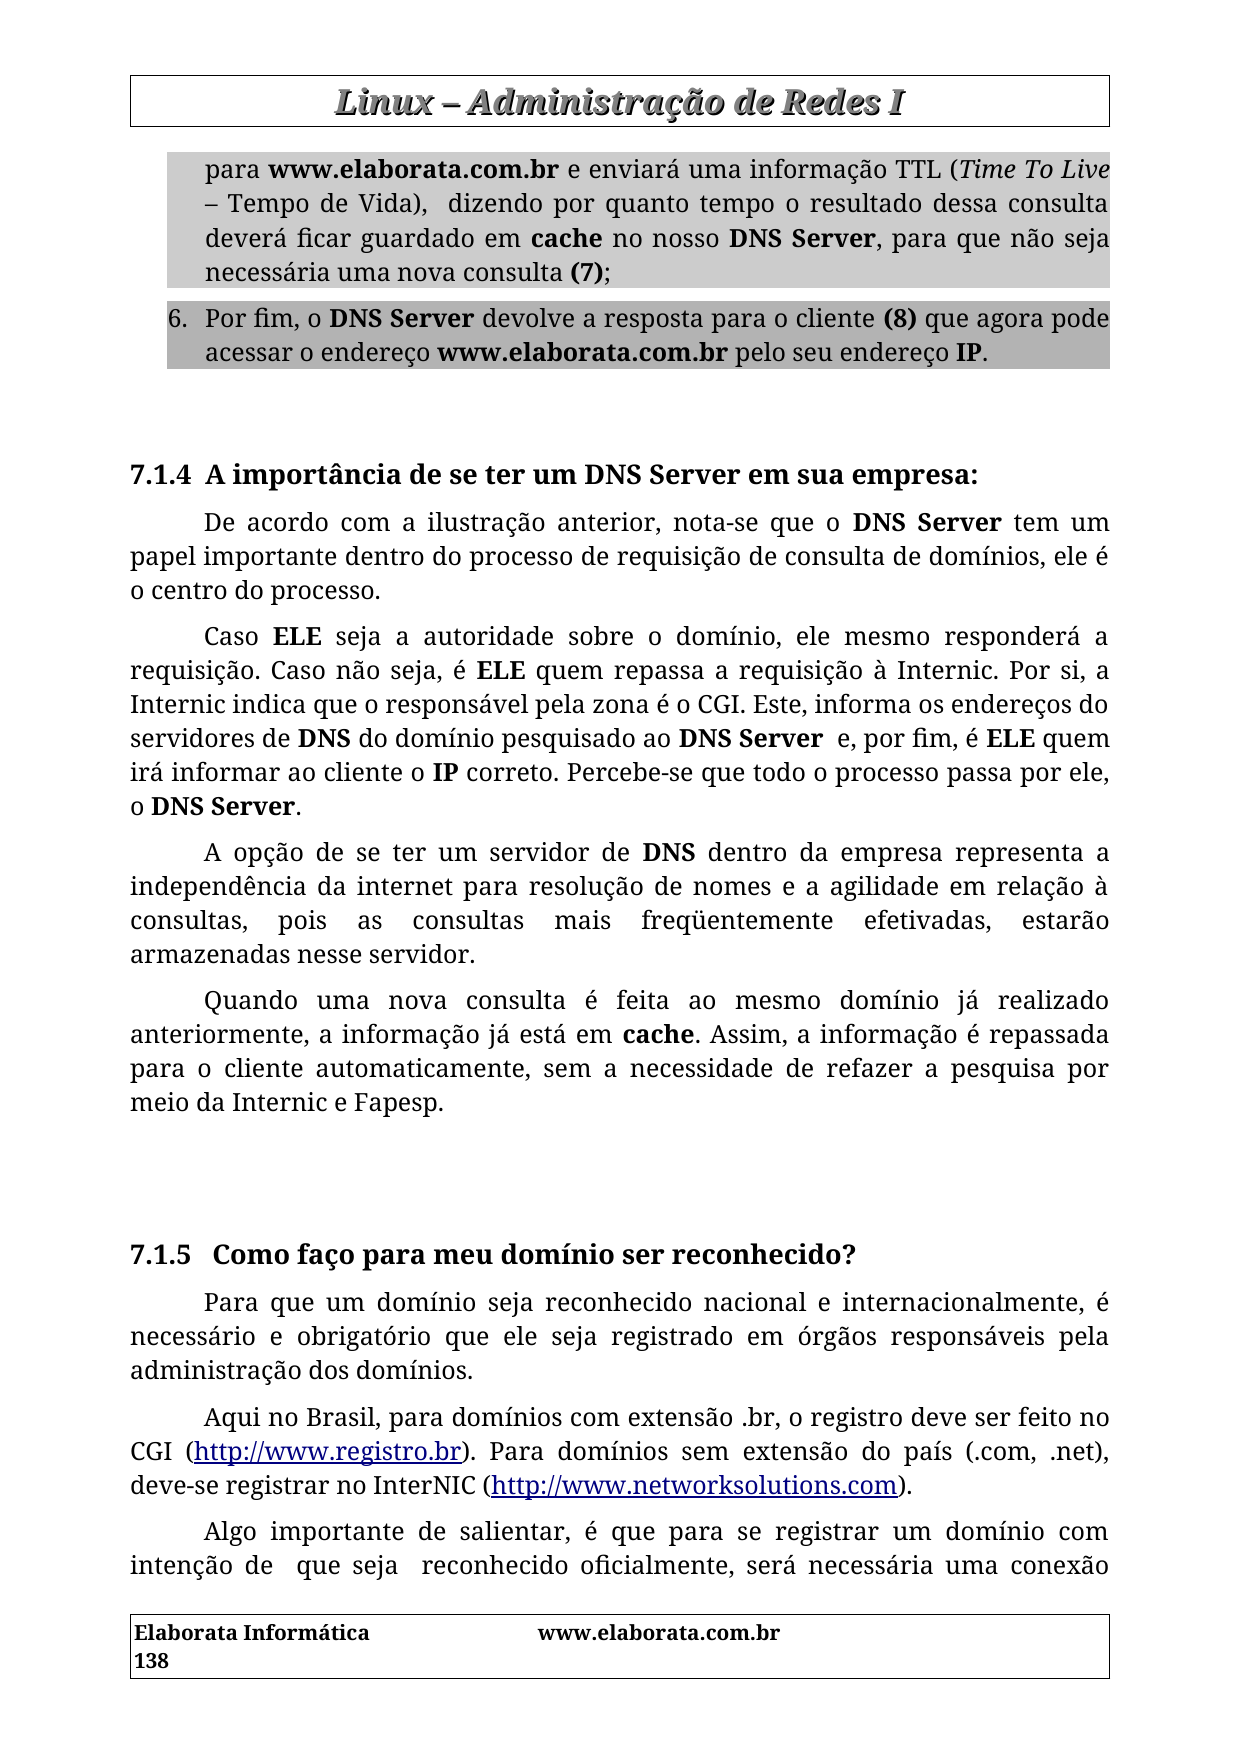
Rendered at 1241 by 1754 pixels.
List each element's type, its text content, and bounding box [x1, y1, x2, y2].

subtitle Como faço para meu domínio ser reconhecido? [130, 1235, 1110, 1272]
subtitle A importância de se ter um DNS Server em sua empresa: [130, 455, 1110, 492]
text Algo importante de salientar, é que para se registrar um domínio com intenção de que seja reconhecido oficialmente, será necessária uma conexão [130, 1514, 1110, 1582]
text De acordo com a ilustração anterior, nota-se que o DNS Server tem um papel importante dentro do processo de requisição de consulta de domínios, ele é o centro do processo. [130, 504, 1110, 607]
text Aqui no Brasil, para domínios com extensão .br, o registro deve ser feito no CGI (http://www.registro.br). Para domínios sem extensão do país (.com, .net), deve-se registrar no InterNIC (http://www.networksolutions.com). [130, 1399, 1110, 1501]
text Quando uma nova consulta é feita ao mesmo domínio já realizado anteriormente, a informação já está em cache. Assim, a informação é repassada para o cliente automaticamente, sem a necessidade de refazer a pesquisa por meio da Internic e Fapesp. [130, 983, 1110, 1119]
list Por fim, o DNS Server devolve a resposta para o cliente (8) que agora pode acessar o endereço www.elaborata.com.br pelo seu endereço IP. [167, 301, 1110, 369]
text A opção de se ter um servidor de DNS dentro da empresa representa a independência da internet para resolução de nomes e a agilidade em relação à consultas, pois as consultas mais freqüentemente efetivadas, estarão armazenadas nesse servidor. [130, 835, 1110, 971]
text Para que um domínio seja reconhecido nacional e internacionalmente, é necessário e obrigatório que ele seja registrado em órgãos responsáveis pela administração dos domínios. [130, 1285, 1110, 1387]
text Caso ELE seja a autoridade sobre o domínio, ele mesmo responderá a requisição. Caso não seja, é ELE quem repassa a requisição à Internic. Por si, a Internic indica que o responsável pela zona é o CGI. Este, informa os endereços do servidores de DNS do domínio pesquisado ao DNS Server e, por fim, é ELE quem irá informar ao cliente o IP correto. Percebe-se que todo o processo passa por ele, o DNS Server. [130, 618, 1110, 823]
list para www.elaborata.com.br e enviará uma informação TTL (Time To Live – Tempo de Vida), dizendo por quanto tempo o resultado dessa consulta deverá ficar guardado em cache no nosso DNS Server, para que não seja necessária uma nova consulta (7); [167, 152, 1110, 288]
